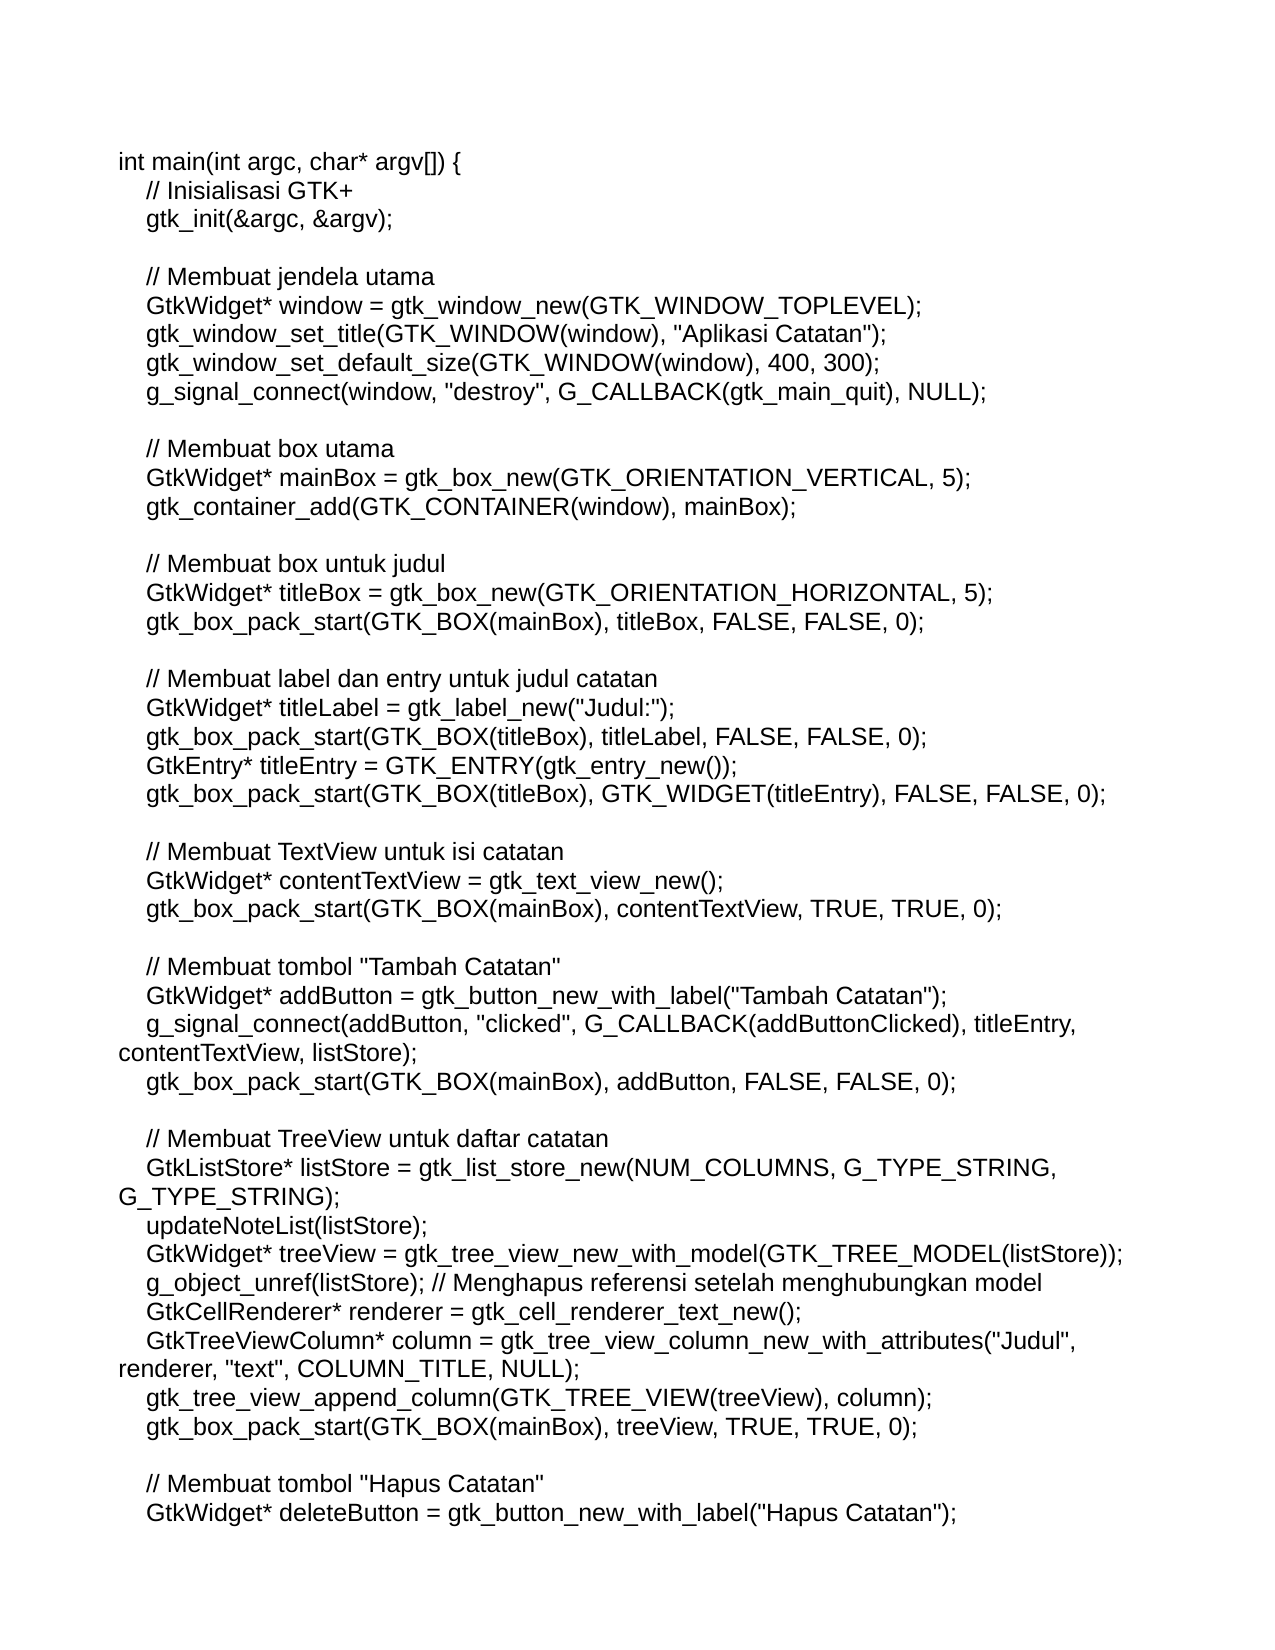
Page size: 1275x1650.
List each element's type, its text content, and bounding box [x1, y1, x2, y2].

text // Membuat label dan entry untuk judul catatan [118, 664, 1157, 693]
text updateNoteList(listStore); [118, 1211, 1157, 1239]
text gtk_tree_view_append_column(GTK_TREE_VIEW(treeView), column); [118, 1383, 1157, 1412]
text g_object_unref(listStore); // Menghapus referensi setelah menghubungkan model [118, 1268, 1157, 1297]
text // Membuat box utama [118, 434, 1157, 463]
text int main(int argc, char* argv[]) { [118, 147, 1157, 176]
text GtkWidget* deleteButton = gtk_button_new_with_label("Hapus Catatan"); [118, 1498, 1157, 1527]
text gtk_box_pack_start(GTK_BOX(mainBox), addButton, FALSE, FALSE, 0); [118, 1067, 1157, 1096]
text GtkWidget* titleLabel = gtk_label_new("Judul:"); [118, 693, 1157, 722]
text // Membuat TextView untuk isi catatan [118, 837, 1157, 866]
text // Membuat box untuk judul [118, 549, 1157, 578]
text gtk_window_set_default_size(GTK_WINDOW(window), 400, 300); [118, 348, 1157, 377]
text g_signal_connect(addButton, "clicked", G_CALLBACK(addButtonClicked), titleEntry, contentTextView, listStore); [118, 1009, 1157, 1067]
text GtkWidget* contentTextView = gtk_text_view_new(); [118, 866, 1157, 894]
text // Membuat jendela utama [118, 262, 1157, 291]
text gtk_box_pack_start(GTK_BOX(mainBox), treeView, TRUE, TRUE, 0); [118, 1412, 1157, 1441]
text // Membuat tombol "Hapus Catatan" [118, 1469, 1157, 1498]
text GtkWidget* mainBox = gtk_box_new(GTK_ORIENTATION_VERTICAL, 5); [118, 463, 1157, 492]
text gtk_window_set_title(GTK_WINDOW(window), "Aplikasi Catatan"); [118, 319, 1157, 348]
text // Membuat TreeView untuk daftar catatan [118, 1124, 1157, 1153]
text // Inisialisasi GTK+ [118, 176, 1157, 204]
text GtkEntry* titleEntry = GTK_ENTRY(gtk_entry_new()); [118, 751, 1157, 779]
text GtkCellRenderer* renderer = gtk_cell_renderer_text_new(); [118, 1297, 1157, 1326]
text g_signal_connect(window, "destroy", G_CALLBACK(gtk_main_quit), NULL); [118, 377, 1157, 406]
text gtk_box_pack_start(GTK_BOX(mainBox), titleBox, FALSE, FALSE, 0); [118, 607, 1157, 636]
text GtkListStore* listStore = gtk_list_store_new(NUM_COLUMNS, G_TYPE_STRING, G_TYPE_STRING); [118, 1153, 1157, 1211]
text GtkWidget* window = gtk_window_new(GTK_WINDOW_TOPLEVEL); [118, 291, 1157, 319]
text GtkWidget* treeView = gtk_tree_view_new_with_model(GTK_TREE_MODEL(listStore)); [118, 1239, 1157, 1268]
text gtk_box_pack_start(GTK_BOX(mainBox), contentTextView, TRUE, TRUE, 0); [118, 894, 1157, 923]
text GtkWidget* titleBox = gtk_box_new(GTK_ORIENTATION_HORIZONTAL, 5); [118, 578, 1157, 607]
text GtkTreeViewColumn* column = gtk_tree_view_column_new_with_attributes("Judul", renderer, "text", COLUMN_TITLE, NULL); [118, 1326, 1157, 1383]
text // Membuat tombol "Tambah Catatan" [118, 952, 1157, 981]
text gtk_container_add(GTK_CONTAINER(window), mainBox); [118, 492, 1157, 521]
text gtk_box_pack_start(GTK_BOX(titleBox), titleLabel, FALSE, FALSE, 0); [118, 722, 1157, 751]
text GtkWidget* addButton = gtk_button_new_with_label("Tambah Catatan"); [118, 981, 1157, 1009]
text gtk_box_pack_start(GTK_BOX(titleBox), GTK_WIDGET(titleEntry), FALSE, FALSE, 0); [118, 779, 1157, 808]
text gtk_init(&argc, &argv); [118, 204, 1157, 233]
